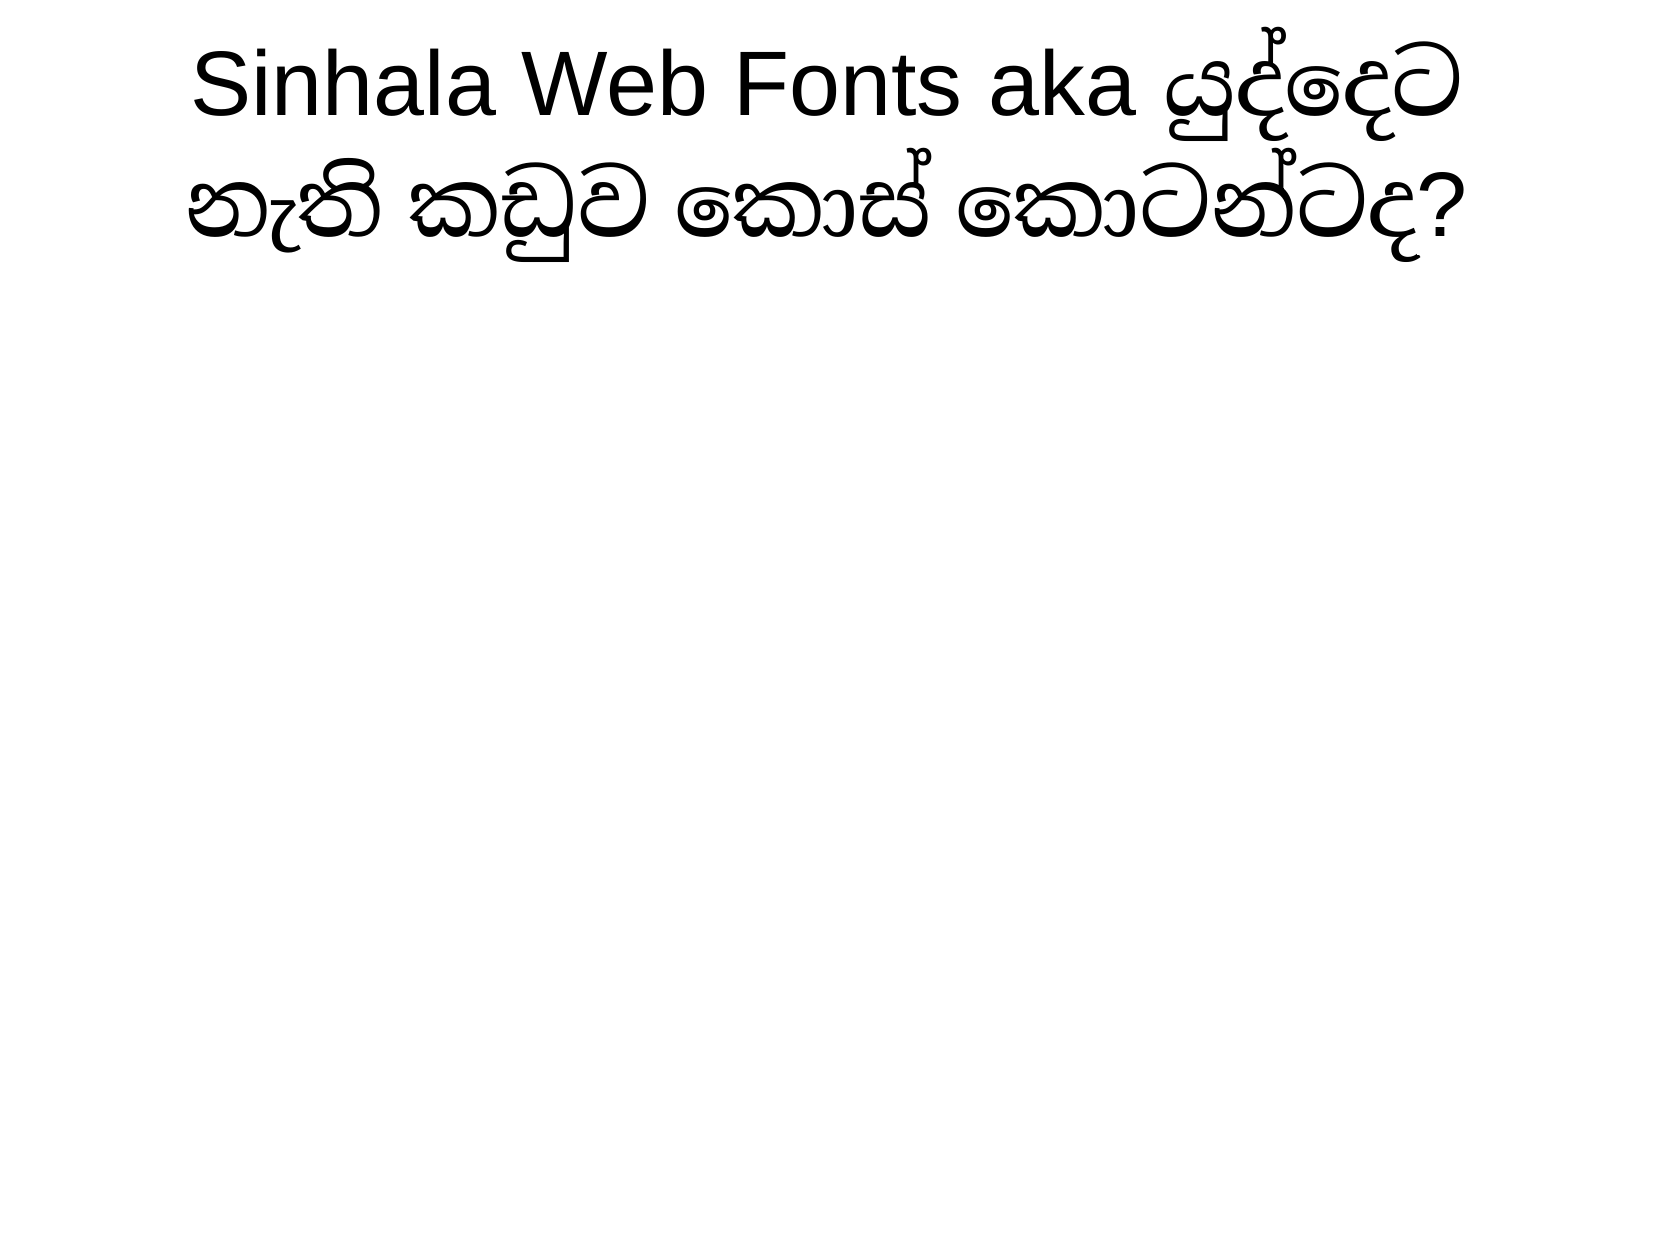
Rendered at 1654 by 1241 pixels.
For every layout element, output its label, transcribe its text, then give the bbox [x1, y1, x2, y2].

title Sinhala Web Fonts aka යුද්දෙට නැති කඩුව කොස් කොටන්ටද? [82, 45, 1571, 261]
